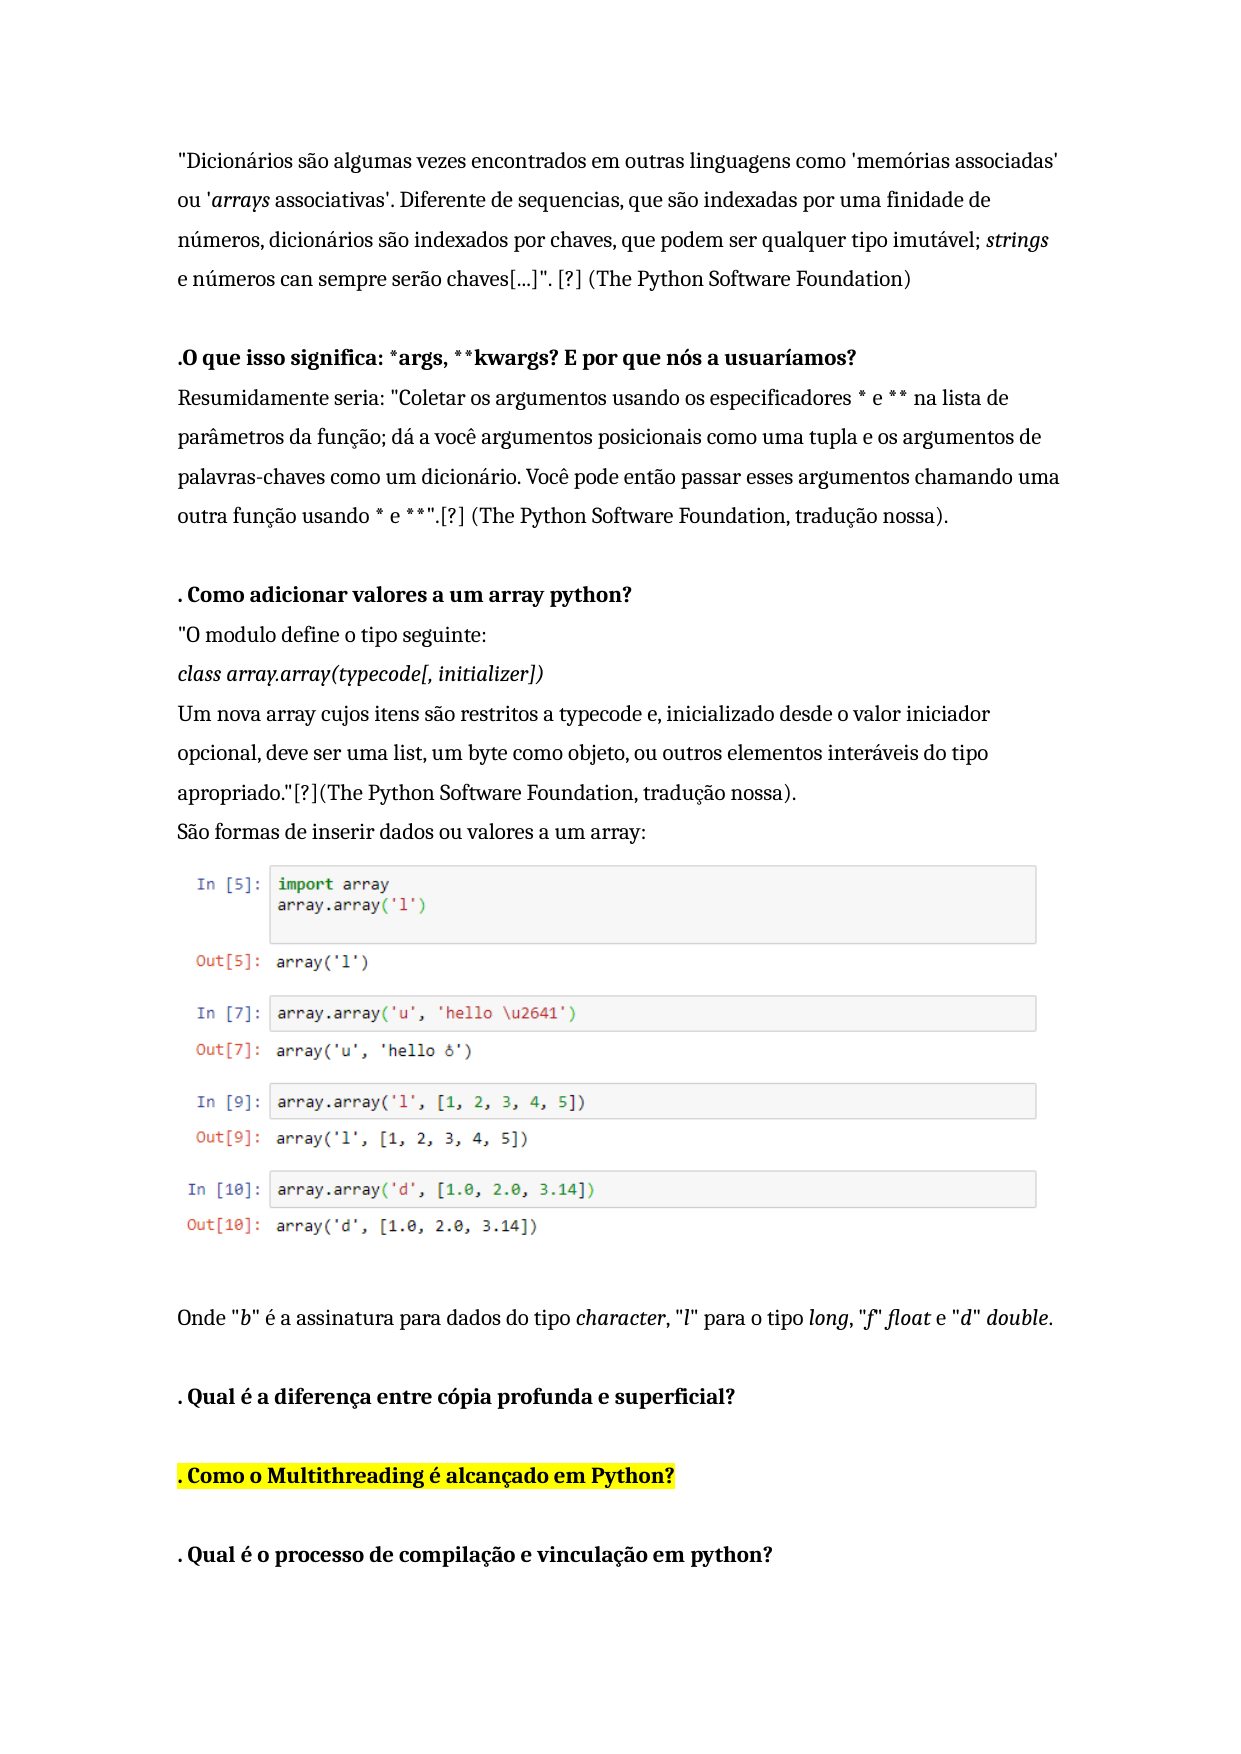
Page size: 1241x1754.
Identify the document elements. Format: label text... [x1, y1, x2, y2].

text . Como o Multithreading é alcançado em Python? [177, 1463, 1063, 1489]
text .O que isso significa: *args, **kwargs? E por que nós a usuaríamos? [177, 345, 1063, 371]
text . Qual é o processo de compilação e vinculação em python? [177, 1542, 1063, 1568]
text São formas de inserir dados ou valores a um array: [177, 819, 1063, 845]
text "Dicionários são algumas vezes encontrados em outras linguagens como 'memórias associadas' ou 'arrays associativas'. Diferente de sequencias, que são indexadas por uma finidade de números, dicionários são indexados por chaves, que podem ser qualquer tipo imutável; strings e números can sempre serão chaves[...]". [?] (The Python Software Foundation) [177, 148, 1063, 292]
text "O modulo define o tipo seguinte: [177, 621, 1063, 648]
text Resumidamente seria: "Coletar os argumentos usando os especificadores * e ** na lista de parâmetros da função; dá a você argumentos posicionais como uma tupla e os argumentos de palavras-chaves como um dicionário. Você pode então passar esses argumentos chamando uma outra função usando * e **".[?] (The Python Software Foundation, tradução nossa). [177, 384, 1063, 529]
text class array.array(typecode[, initializer]) [177, 661, 1063, 687]
text Um nova array cujos itens são restritos a typecode e, inicializado desde o valor iniciador opcional, deve ser uma list, um byte como objeto, ou outros elementos interáveis do tipo apropriado."[?](The Python Software Foundation, tradução nossa). [177, 700, 1063, 806]
text . Como adicionar valores a um array python? [177, 582, 1063, 608]
text . Qual é a diferença entre cópia profunda e superficial? [177, 1384, 1063, 1410]
text Onde "b" é a assinatura para dados do tipo character, "l" para o tipo long, "f" float e "d" double. [177, 1305, 1063, 1331]
